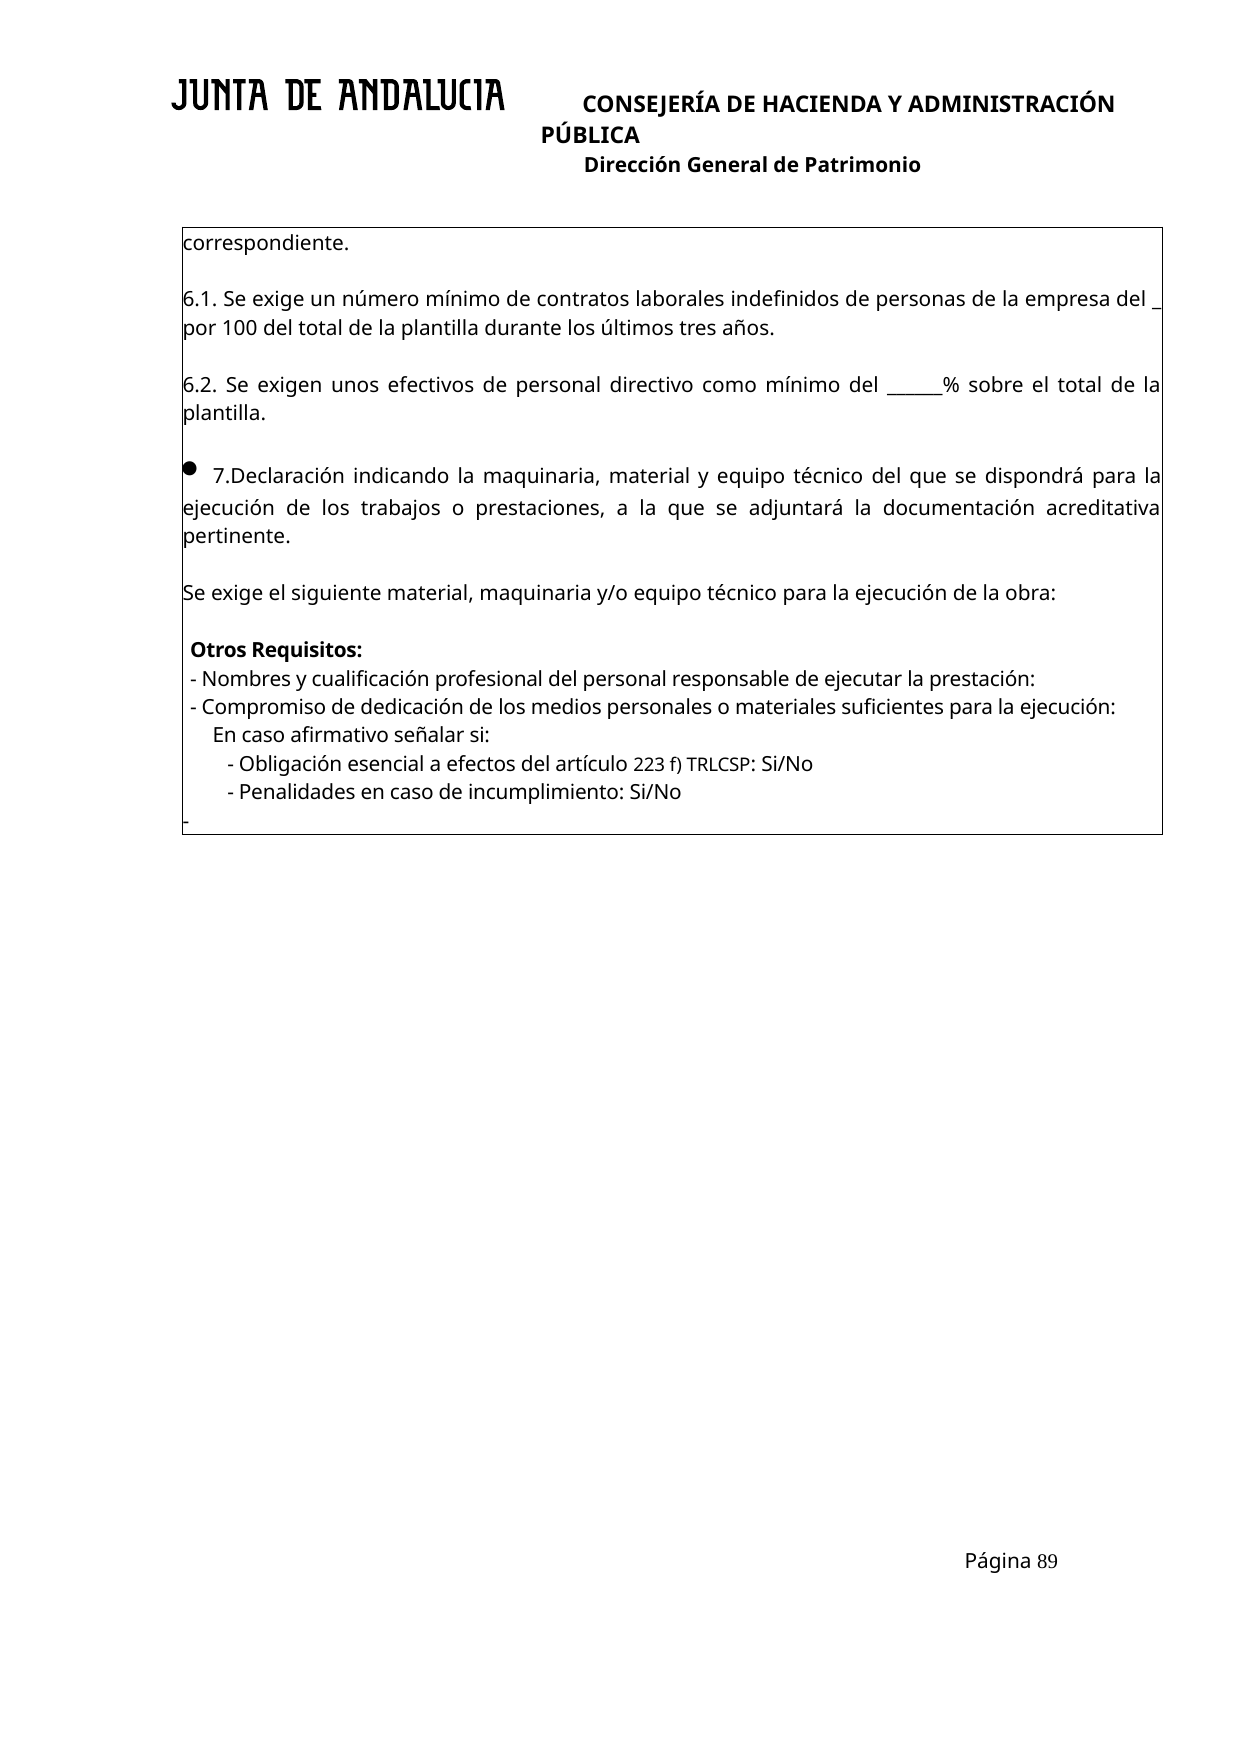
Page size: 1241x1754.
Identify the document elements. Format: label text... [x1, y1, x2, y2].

table_cell correspondiente. 6.1. Se exige un número mínimo de contratos laborales indefinidos de personas de la empresa del _ por 100 del total de la plantilla durante los últimos tres años. 6.2. Se exigen unos efectivos de personal directivo como mínimo del ______% sobre el total de la plantilla.  7.Declaración indicando la maquinaria, material y equipo técnico del que se dispondrá para la ejecución de los trabajos o prestaciones, a la que se adjuntará la documentación acreditativa pertinente. Se exige el siguiente material, maquinaria y/o equipo técnico para la ejecución de la obra: Otros Requisitos: - Nombres y cualificación profesional del personal responsable de ejecutar la prestación: - Compromiso de dedicación de los medios personales o materiales suficientes para la ejecución: En caso afirmativo señalar si: - Obligación esencial a efectos del artículo 223 f) TRLCSP: Si/No - Penalidades en caso de incumplimiento: Si/No - [183, 228, 1162, 834]
